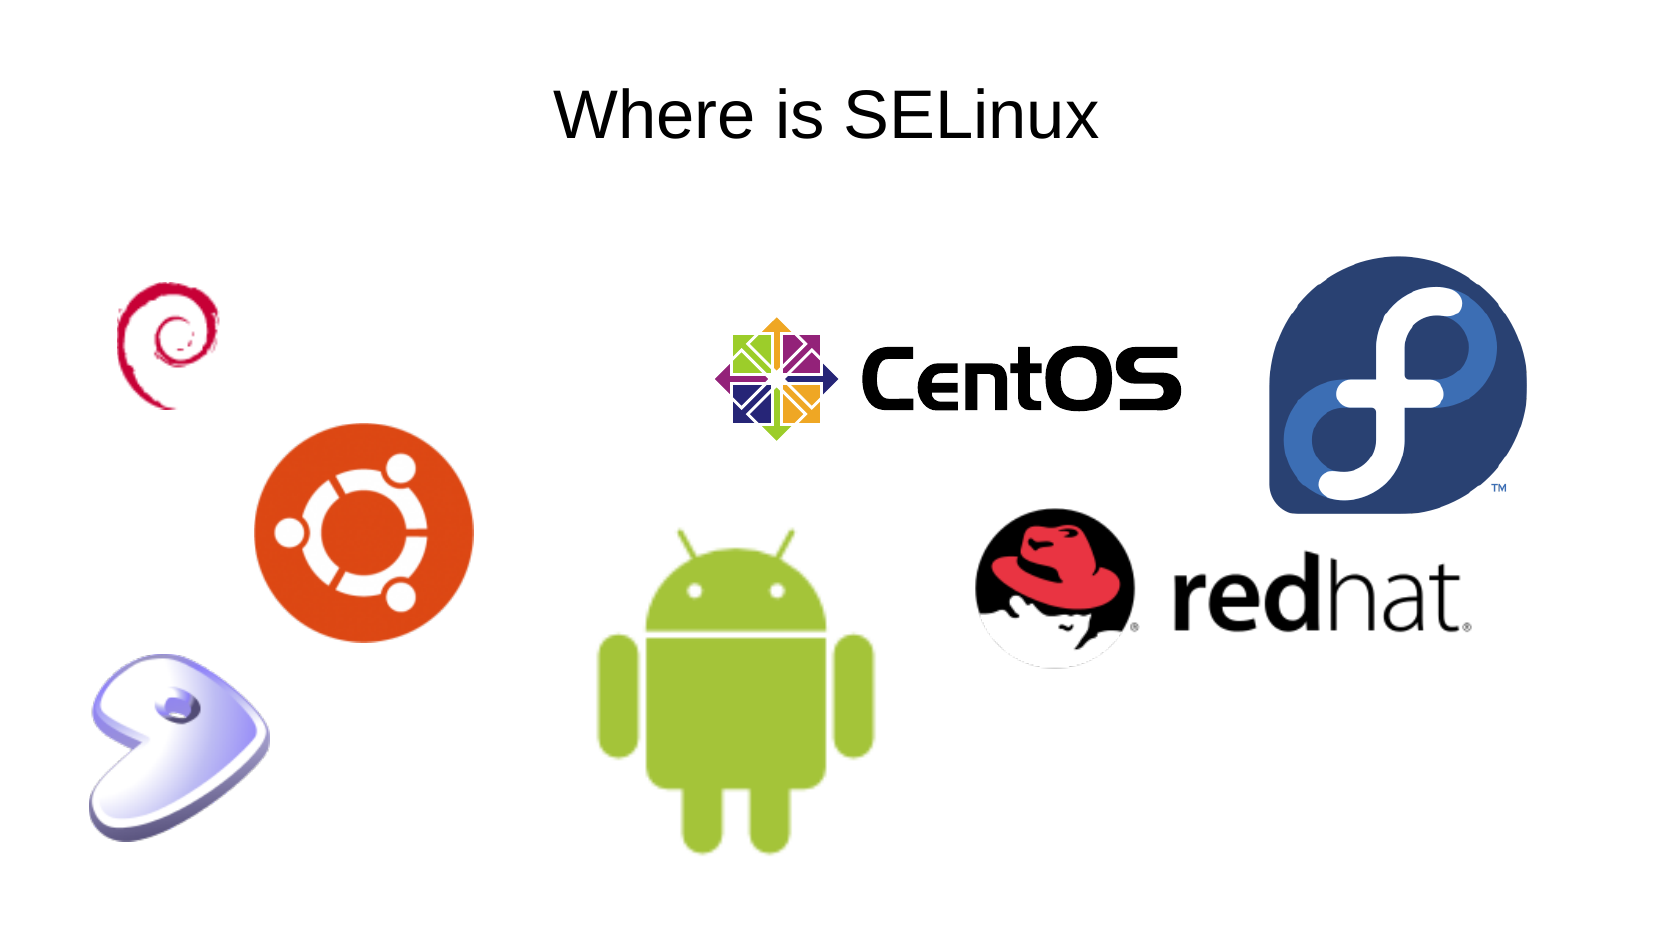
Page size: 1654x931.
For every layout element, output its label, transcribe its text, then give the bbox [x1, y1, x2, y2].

picture [690, 292, 1202, 466]
picture [89, 654, 270, 842]
picture [254, 423, 474, 643]
picture [974, 256, 1527, 670]
picture [117, 282, 222, 410]
picture [592, 523, 882, 862]
title Where is SELinux [82, 36, 1571, 193]
